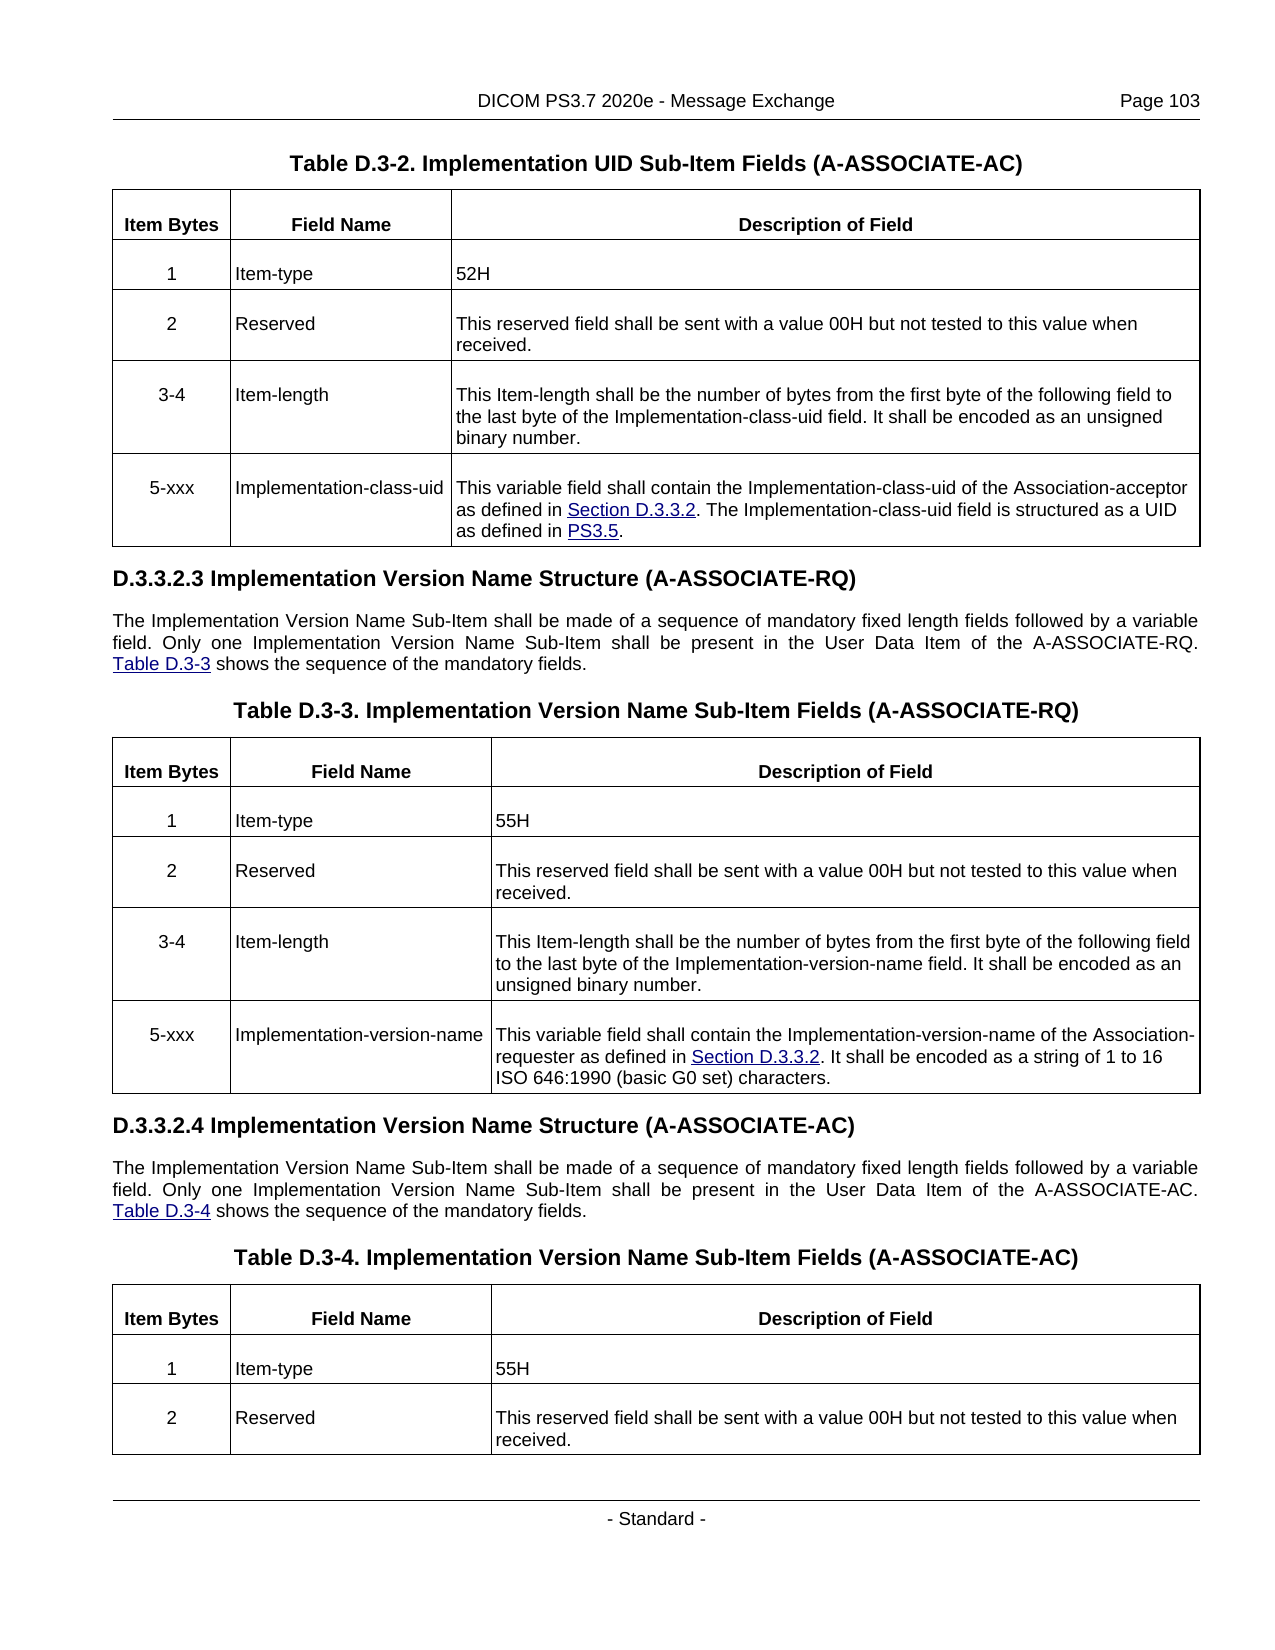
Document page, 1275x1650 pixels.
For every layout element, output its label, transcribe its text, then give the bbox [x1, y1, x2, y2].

table_header Item Bytes [113, 1285, 230, 1333]
table_header Description of Field [492, 738, 1199, 786]
table_cell This reserved field shall be sent with a value 00H but not tested to this value when received. [452, 290, 1199, 360]
table_cell This reserved field shall be sent with a value 00H but not tested to this value when received. [492, 1384, 1199, 1454]
table_header Item Bytes [113, 190, 230, 239]
table_cell 52H [452, 240, 1199, 289]
table_cell Item-length [231, 908, 491, 1000]
table_cell Reserved [231, 837, 491, 907]
table_cell This Item-length shall be the number of bytes from the first byte of the following field to the last byte of the Implementation-version-name field. It shall be encoded as an unsigned binary number. [492, 908, 1199, 1000]
table_header Field Name [231, 1285, 491, 1333]
table_cell 1 [113, 240, 230, 289]
table_cell 3-4 [113, 361, 230, 453]
table_header Item Bytes [113, 738, 230, 786]
table_cell This reserved field shall be sent with a value 00H but not tested to this value when received. [492, 837, 1199, 907]
table_cell Implementation-class-uid [231, 454, 451, 546]
table_cell Item-length [231, 361, 451, 453]
table_cell Item-type [231, 1335, 491, 1383]
table_cell 5-xxx [113, 454, 230, 546]
text The Implementation Version Name Sub-Item shall be made of a sequence of mandatory fixed length fields followed by a variable field. Only one Implementation Version Name Sub-Item shall be present in the User Data Item of the A-ASSOCIATE-AC. Table D.3-4 shows the sequence of the mandatory fields. [112, 1157, 1200, 1222]
text Table D.3-4. Implementation Version Name Sub-Item Fields (A-ASSOCIATE-AC) [112, 1244, 1200, 1270]
table_cell 1 [113, 787, 230, 836]
table_cell 2 [113, 837, 230, 907]
table_header Description of Field [492, 1285, 1199, 1333]
table_cell 5-xxx [113, 1001, 230, 1093]
table_cell This variable field shall contain the Implementation-version-name of the Association-requester as defined in Section D.3.3.2. It shall be encoded as a string of 1 to 16 ISO 646:1990 (basic G0 set) characters. [492, 1001, 1199, 1093]
table_cell Item-type [231, 240, 451, 289]
table_cell 1 [113, 1335, 230, 1383]
table_header Field Name [231, 738, 491, 786]
table_cell This Item-length shall be the number of bytes from the first byte of the following field to the last byte of the Implementation-class-uid field. It shall be encoded as an unsigned binary number. [452, 361, 1199, 453]
table_header Field Name [231, 190, 451, 239]
table_cell 55H [492, 787, 1199, 836]
text Table D.3-2. Implementation UID Sub-Item Fields (A-ASSOCIATE-AC) [112, 150, 1200, 176]
table_cell Reserved [231, 290, 451, 360]
text The Implementation Version Name Sub-Item shall be made of a sequence of mandatory fixed length fields followed by a variable field. Only one Implementation Version Name Sub-Item shall be present in the User Data Item of the A-ASSOCIATE-RQ. Table D.3-3 shows the sequence of the mandatory fields. [112, 610, 1200, 675]
table_cell 3-4 [113, 908, 230, 1000]
table_cell 55H [492, 1335, 1199, 1383]
table_cell 2 [113, 1384, 230, 1454]
table_cell Implementation-version-name [231, 1001, 491, 1093]
table_cell This variable field shall contain the Implementation-class-uid of the Association-acceptor as defined in Section D.3.3.2. The Implementation-class-uid field is structured as a UID as defined in PS3.5. [452, 454, 1199, 546]
table_cell Item-type [231, 787, 491, 836]
table_header Description of Field [452, 190, 1199, 239]
text Table D.3-3. Implementation Version Name Sub-Item Fields (A-ASSOCIATE-RQ) [112, 697, 1200, 723]
table_cell 2 [113, 290, 230, 360]
text D.3.3.2.3 Implementation Version Name Structure (A-ASSOCIATE-RQ) [112, 565, 1200, 591]
table_cell Reserved [231, 1384, 491, 1454]
text D.3.3.2.4 Implementation Version Name Structure (A-ASSOCIATE-AC) [112, 1113, 1200, 1138]
